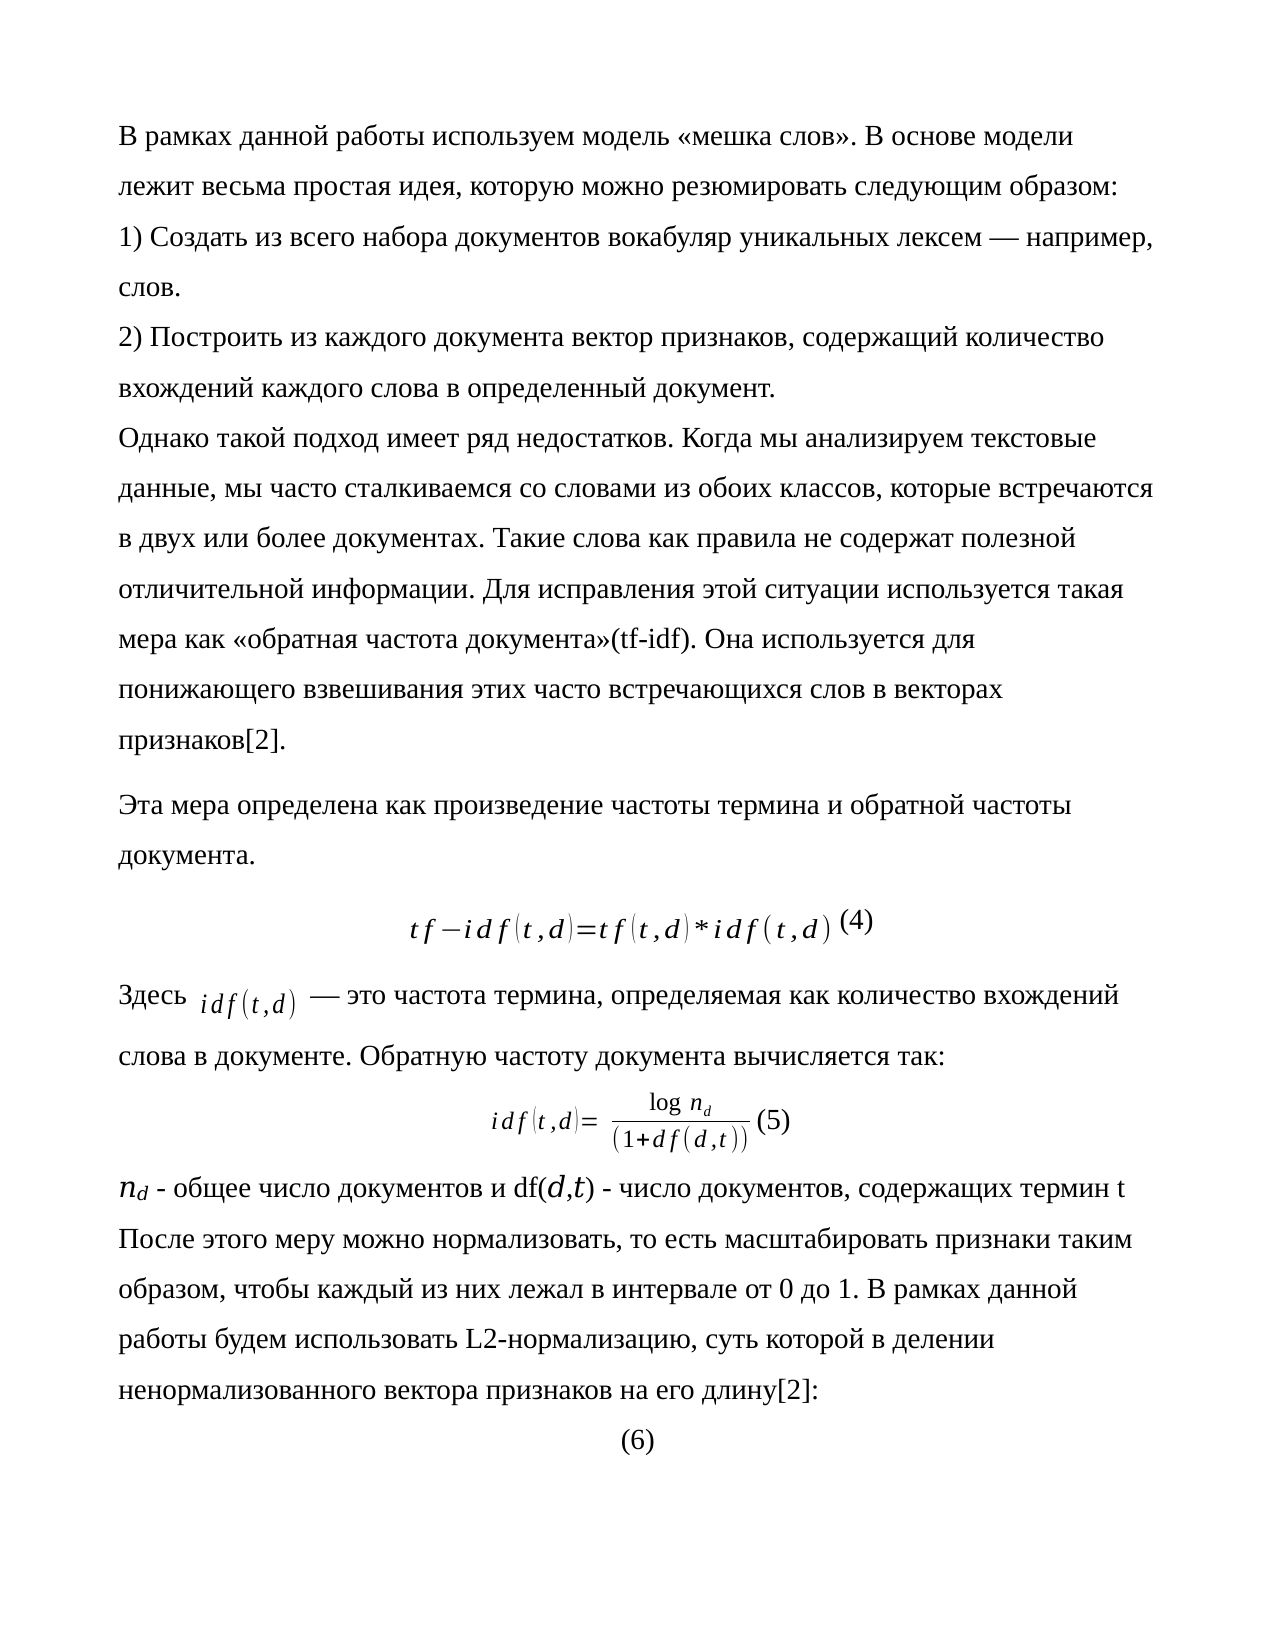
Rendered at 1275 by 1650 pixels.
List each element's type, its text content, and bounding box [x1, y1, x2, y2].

text (4) [118, 902, 1157, 946]
text После этого меру можно нормализовать, то есть масштабировать признаки таким образом, чтобы каждый из них лежал в интервале от 0 до 1. В рамках данной работы будем использовать L2-нормализацию, суть которой в делении ненормализованного вектора признаков на его длину[2]: [118, 1221, 1157, 1405]
text В рамках данной работы используем модель «мешка слов». В основе модели лежит весьма простая идея, которую можно резюмировать следующим образом: [118, 118, 1157, 202]
text (5) [118, 1089, 1157, 1154]
text Здесь — это частота термина, определяемая как количество вхождений слова в документе. Обратную частоту документа вычисляется так: [118, 977, 1157, 1072]
text (6) [118, 1422, 1157, 1456]
text Однако такой подход имеет ряд недостатков. Когда мы анализируем текстовые данные, мы часто сталкиваемся со словами из обоих классов, которые встречаются в двух или более документах. Такие слова как правила не содержат полезной отличительной информации. Для исправления этой ситуации используется такая мера как «обратная частота документа»(tf-idf). Она используется для понижающего взвешивания этих часто встречающихся слов в векторах признаков[2]. [118, 420, 1157, 755]
text 1) Создать из всего набора документов вокабуляр уникальных лексем — например, слов. [118, 219, 1157, 303]
text Эта мера определена как произведение частоты термина и обратной частоты документа. [118, 787, 1157, 871]
text 𝑛𝑑 - общее число документов и df(𝑑,𝑡) - число документов, содержащих термин t [118, 1171, 1157, 1204]
text 2) Построить из каждого документа вектор признаков, содержащий количество вхождений каждого слова в определенный документ. [118, 319, 1157, 403]
